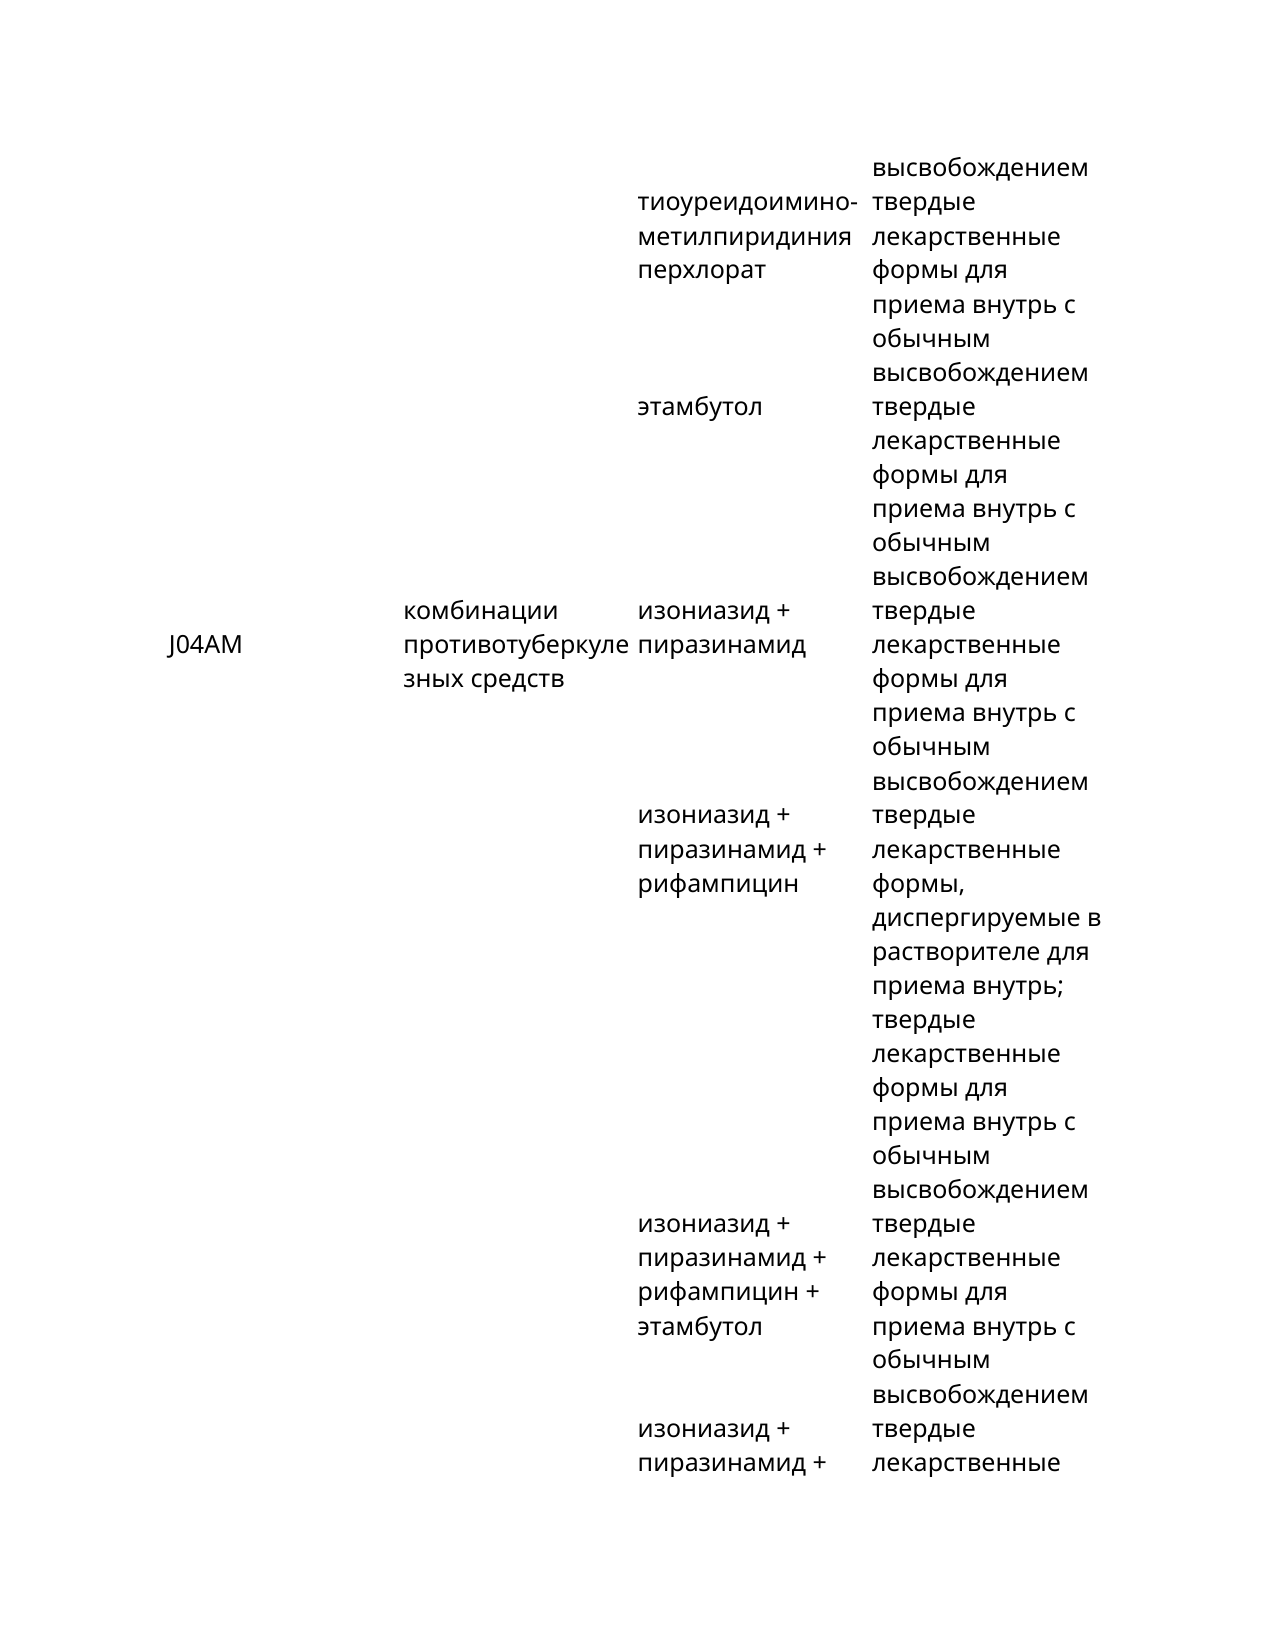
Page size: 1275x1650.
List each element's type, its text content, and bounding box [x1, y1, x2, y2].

table_cell твердые лекарственные формы, диспергируемые в растворителе для приема внутрь; твердые лекарственные формы для приема внутрь с обычным высвобождением [872, 797, 1106, 1206]
table_cell высвобождением [872, 150, 1106, 184]
table_cell J04AM [169, 593, 403, 1478]
table_cell [169, 150, 403, 593]
table_cell твердые лекарственные формы для приема внутрь с обычным высвобождением [872, 184, 1106, 388]
table_cell твердые лекарственные формы для приема внутрь с обычным высвобождением [872, 593, 1106, 797]
table_cell изониазид + пиразинамид + [638, 1410, 872, 1478]
table_cell тиоуреидоимино-метилпиридиния перхлорат [638, 184, 872, 388]
table_cell комбинации противотуберкулезных средств [403, 593, 637, 1478]
table_cell [403, 150, 637, 593]
table_cell твердые лекарственные [872, 1410, 1106, 1478]
table_cell [638, 150, 872, 184]
table_cell изониазид + пиразинамид + рифампицин + этамбутол [638, 1206, 872, 1410]
table_cell этамбутол [638, 389, 872, 593]
table_cell твердые лекарственные формы для приема внутрь с обычным высвобождением [872, 1206, 1106, 1410]
table_cell твердые лекарственные формы для приема внутрь с обычным высвобождением [872, 389, 1106, 593]
table_cell изониазид + пиразинамид + рифампицин [638, 797, 872, 1206]
table_cell изониазид + пиразинамид [638, 593, 872, 797]
